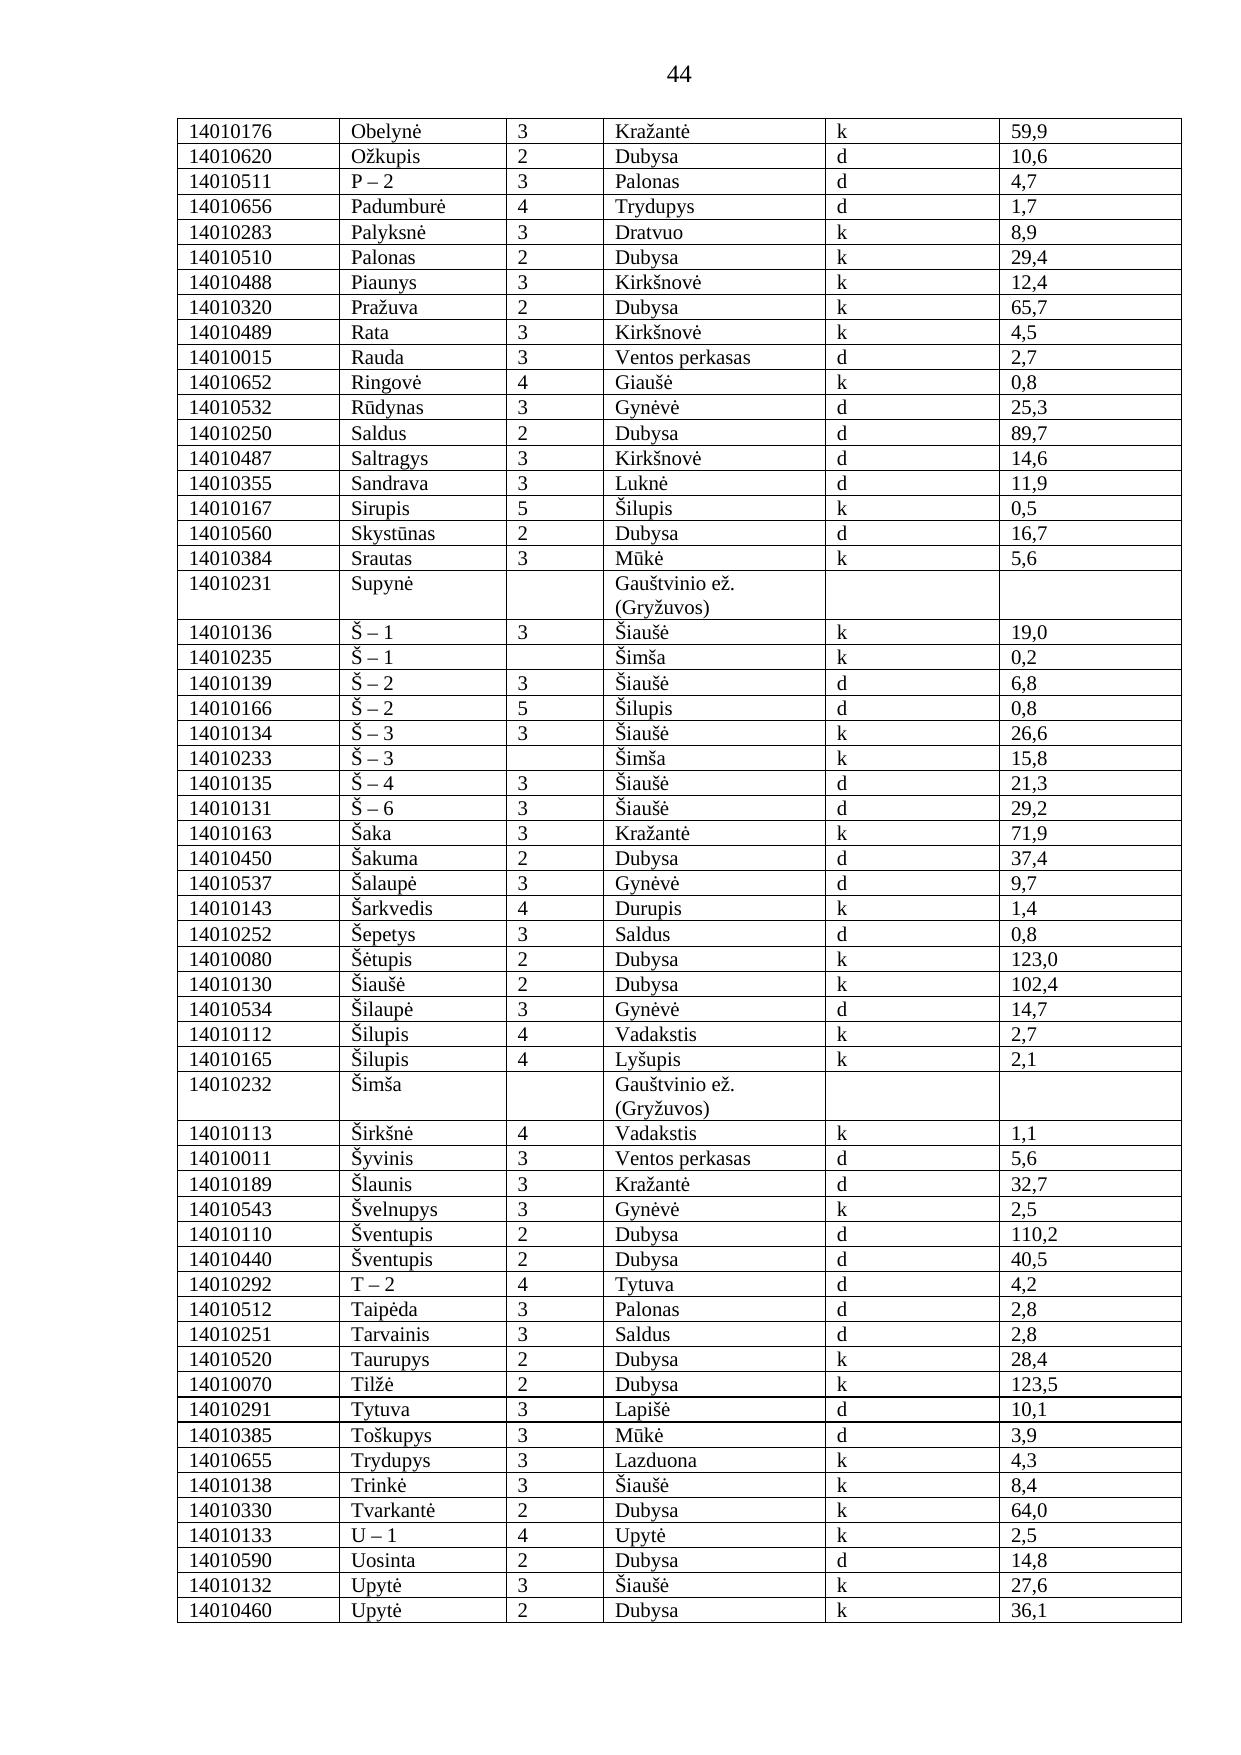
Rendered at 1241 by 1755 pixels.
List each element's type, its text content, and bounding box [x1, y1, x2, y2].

table_cell 14010330 [178, 1498, 339, 1522]
table_cell k [826, 620, 999, 644]
table_cell 2,7 [1000, 1022, 1181, 1046]
table_cell 29,2 [1000, 796, 1181, 820]
table_cell d [826, 846, 999, 870]
table_cell Giaušė [604, 370, 825, 394]
table_cell 14010489 [178, 320, 339, 344]
table_cell Šlaunis [340, 1171, 506, 1196]
table_cell Šarkvedis [340, 896, 506, 920]
table_cell 1,1 [1000, 1121, 1181, 1145]
table_cell Saltragys [340, 446, 506, 469]
table_cell k [826, 645, 999, 669]
table_cell 14010139 [178, 670, 339, 694]
table_cell 14010355 [178, 471, 339, 495]
table_cell Gauštvinio ež. (Gryžuvos) [604, 571, 825, 619]
table_cell Dubysa [604, 947, 825, 971]
table_cell 3 [507, 670, 603, 694]
table_cell d [826, 1171, 999, 1196]
table_cell 5,6 [1000, 546, 1181, 570]
table_cell Š – 6 [340, 796, 506, 820]
table_cell 3 [507, 320, 603, 344]
table_cell 3 [507, 1398, 603, 1421]
table_cell Šiaušė [604, 670, 825, 694]
table_cell [1000, 1072, 1181, 1120]
table_cell Šimša [604, 746, 825, 770]
table_cell [507, 746, 603, 770]
table_cell d [826, 1548, 999, 1572]
table_cell d [826, 1423, 999, 1447]
table_cell Saldus [604, 1322, 825, 1346]
table_cell Sirupis [340, 496, 506, 520]
table_cell Vadakstis [604, 1022, 825, 1046]
table_cell [826, 1072, 999, 1120]
table_cell k [826, 270, 999, 294]
table_cell d [826, 1322, 999, 1346]
table_cell Šaka [340, 821, 506, 845]
table_cell 14010512 [178, 1297, 339, 1321]
table_cell d [826, 1297, 999, 1321]
table_cell 14010163 [178, 821, 339, 845]
table_cell Dubysa [604, 1372, 825, 1396]
table_cell 2 [507, 1548, 603, 1572]
table_cell 14010134 [178, 721, 339, 745]
table_cell d [826, 345, 999, 369]
table_cell d [826, 921, 999, 946]
table_cell Mūkė [604, 546, 825, 570]
table_cell Saldus [340, 420, 506, 444]
table_cell 14010252 [178, 921, 339, 946]
table_cell d [826, 1222, 999, 1246]
table_cell 3 [507, 871, 603, 895]
table_cell 6,8 [1000, 670, 1181, 694]
table_cell k [826, 972, 999, 996]
table_cell 29,4 [1000, 245, 1181, 269]
table_cell 2,7 [1000, 345, 1181, 369]
table_cell Tarvainis [340, 1322, 506, 1346]
table_cell 14,6 [1000, 446, 1181, 469]
table_cell d [826, 446, 999, 469]
table_cell Luknė [604, 471, 825, 495]
table_cell k [826, 821, 999, 845]
table_cell 14010167 [178, 496, 339, 520]
table_cell Dubysa [604, 846, 825, 870]
table_cell 102,4 [1000, 972, 1181, 996]
table_cell Dubysa [604, 1498, 825, 1522]
table_cell 3 [507, 169, 603, 193]
table_cell 14010112 [178, 1022, 339, 1046]
table_cell 14010131 [178, 796, 339, 820]
table_cell k [826, 1498, 999, 1522]
table_cell Gynėvė [604, 395, 825, 419]
table_cell d [826, 771, 999, 795]
table_cell Dubysa [604, 521, 825, 545]
table_cell k [826, 1022, 999, 1046]
table_cell 4 [507, 1121, 603, 1145]
table_cell Dratvuo [604, 220, 825, 244]
table_cell 26,6 [1000, 721, 1181, 745]
table_cell 3 [507, 620, 603, 644]
table_cell 3 [507, 821, 603, 845]
table_cell 12,4 [1000, 270, 1181, 294]
table_cell 14010138 [178, 1473, 339, 1497]
table_cell 4,5 [1000, 320, 1181, 344]
table_cell Širkšnė [340, 1121, 506, 1145]
table_cell d [826, 1247, 999, 1271]
table_cell 5,6 [1000, 1146, 1181, 1170]
table_cell k [826, 546, 999, 570]
table_cell Š – 1 [340, 620, 506, 644]
table_cell Šiaušė [604, 1473, 825, 1497]
table_cell Upytė [340, 1598, 506, 1622]
table_cell Tvarkantė [340, 1498, 506, 1522]
table_cell Vadakstis [604, 1121, 825, 1145]
table_cell k [826, 1473, 999, 1497]
table_cell 0,8 [1000, 696, 1181, 719]
table_cell 14010534 [178, 997, 339, 1021]
table_cell Taurupys [340, 1347, 506, 1371]
table_cell Šimša [604, 645, 825, 669]
table_cell Šėtupis [340, 947, 506, 971]
table_cell 14010652 [178, 370, 339, 394]
table_cell 2 [507, 1347, 603, 1371]
table_cell 2 [507, 144, 603, 168]
table_cell 14010510 [178, 245, 339, 269]
table_cell 14010384 [178, 546, 339, 570]
table_cell Gynėvė [604, 997, 825, 1021]
table_cell Dubysa [604, 295, 825, 319]
table_cell 27,6 [1000, 1573, 1181, 1597]
table_cell k [826, 746, 999, 770]
table_cell 8,9 [1000, 220, 1181, 244]
table_cell Gynėvė [604, 1197, 825, 1221]
table_cell 2,8 [1000, 1322, 1181, 1346]
table_cell 14010133 [178, 1523, 339, 1547]
table_cell 4 [507, 370, 603, 394]
table_cell 2 [507, 846, 603, 870]
table_cell 4 [507, 1047, 603, 1071]
table_cell 3 [507, 546, 603, 570]
table_cell 14010320 [178, 295, 339, 319]
table_cell Šiaušė [604, 796, 825, 820]
table_cell 8,4 [1000, 1473, 1181, 1497]
table_cell Tytuva [340, 1398, 506, 1421]
table_cell [507, 571, 603, 619]
table_cell Dubysa [604, 420, 825, 444]
table_cell 4 [507, 1523, 603, 1547]
table_cell Š – 3 [340, 746, 506, 770]
table_cell Š – 1 [340, 645, 506, 669]
table_cell 123,5 [1000, 1372, 1181, 1396]
table_cell 14010487 [178, 446, 339, 469]
table_cell Dubysa [604, 972, 825, 996]
table_cell Š – 4 [340, 771, 506, 795]
table_cell 2 [507, 947, 603, 971]
table_cell 2 [507, 1372, 603, 1396]
table_cell 14010015 [178, 345, 339, 369]
table_cell [507, 1072, 603, 1120]
table_cell 14010232 [178, 1072, 339, 1120]
table_cell 32,7 [1000, 1171, 1181, 1196]
table_cell 10,6 [1000, 144, 1181, 168]
table_cell 0,8 [1000, 921, 1181, 946]
table_cell 1,4 [1000, 896, 1181, 920]
table_cell Palonas [604, 1297, 825, 1321]
table_cell Padumburė [340, 195, 506, 218]
table_cell k [826, 1372, 999, 1396]
table_cell 14010385 [178, 1423, 339, 1447]
table_cell k [826, 947, 999, 971]
table_cell 14010283 [178, 220, 339, 244]
table_cell 37,4 [1000, 846, 1181, 870]
table_cell Šilaupė [340, 997, 506, 1021]
table_cell 2 [507, 1222, 603, 1246]
table_cell Kirkšnovė [604, 446, 825, 469]
table_cell Lazduona [604, 1448, 825, 1472]
table_cell 5 [507, 696, 603, 719]
table_cell 14010291 [178, 1398, 339, 1421]
table_cell 14010440 [178, 1247, 339, 1271]
table_cell k [826, 1448, 999, 1472]
table_cell 14010233 [178, 746, 339, 770]
table_cell 3 [507, 771, 603, 795]
table_cell Gynėvė [604, 871, 825, 895]
table_cell 2 [507, 1247, 603, 1271]
table_cell 14010520 [178, 1347, 339, 1371]
table_cell Uosinta [340, 1548, 506, 1572]
table_cell Dubysa [604, 1347, 825, 1371]
table_cell Šiaušė [604, 721, 825, 745]
table_cell Saldus [604, 921, 825, 946]
table_cell d [826, 395, 999, 419]
table_cell d [826, 169, 999, 193]
table_cell Trinkė [340, 1473, 506, 1497]
table_cell k [826, 119, 999, 143]
table_cell Šilupis [340, 1022, 506, 1046]
table_cell 14010080 [178, 947, 339, 971]
table_cell Šyvinis [340, 1146, 506, 1170]
table_cell 14010250 [178, 420, 339, 444]
table_cell Trydupys [604, 195, 825, 218]
table_cell 4 [507, 1272, 603, 1296]
table_cell d [826, 1272, 999, 1296]
table_cell Šilupis [604, 696, 825, 719]
table_cell Mūkė [604, 1423, 825, 1447]
table_cell 3 [507, 1473, 603, 1497]
table_cell Sandrava [340, 471, 506, 495]
table_cell k [826, 1347, 999, 1371]
table_cell [1000, 571, 1181, 619]
table_cell 89,7 [1000, 420, 1181, 444]
table_cell Piaunys [340, 270, 506, 294]
table_cell 2 [507, 972, 603, 996]
table_cell Šakuma [340, 846, 506, 870]
table_cell Tytuva [604, 1272, 825, 1296]
table_cell 14010235 [178, 645, 339, 669]
table_cell d [826, 696, 999, 719]
table_cell k [826, 220, 999, 244]
table_cell 28,4 [1000, 1347, 1181, 1371]
table_cell 3 [507, 1322, 603, 1346]
table_cell 3 [507, 1197, 603, 1221]
table_cell 11,9 [1000, 471, 1181, 495]
table_cell 4,7 [1000, 169, 1181, 193]
table_cell 14010176 [178, 119, 339, 143]
table_cell 3 [507, 721, 603, 745]
table_cell Tilžė [340, 1372, 506, 1396]
table_cell 4 [507, 195, 603, 218]
table_cell Šilupis [340, 1047, 506, 1071]
table_cell Taipėda [340, 1297, 506, 1321]
table_cell 14010166 [178, 696, 339, 719]
table_cell Šepetys [340, 921, 506, 946]
table_cell 4 [507, 896, 603, 920]
table_cell 64,0 [1000, 1498, 1181, 1522]
table_cell k [826, 1523, 999, 1547]
table_cell 3 [507, 220, 603, 244]
table_cell Kražantė [604, 821, 825, 845]
table_cell 14010620 [178, 144, 339, 168]
table_cell k [826, 721, 999, 745]
table_cell 14010231 [178, 571, 339, 619]
table_cell 3 [507, 1423, 603, 1447]
table_cell Š – 2 [340, 670, 506, 694]
table_cell d [826, 871, 999, 895]
table_cell 3 [507, 1297, 603, 1321]
table_cell k [826, 1573, 999, 1597]
table_cell Rata [340, 320, 506, 344]
table_cell 14010135 [178, 771, 339, 795]
table_cell 14010656 [178, 195, 339, 218]
table_cell Trydupys [340, 1448, 506, 1472]
table_cell 36,1 [1000, 1598, 1181, 1622]
table_cell 14010532 [178, 395, 339, 419]
table_cell k [826, 1121, 999, 1145]
table_cell 3 [507, 1448, 603, 1472]
table_cell 2,5 [1000, 1197, 1181, 1221]
table_cell Šilupis [604, 496, 825, 520]
table_cell P – 2 [340, 169, 506, 193]
table_cell Lyšupis [604, 1047, 825, 1071]
table_cell 14010110 [178, 1222, 339, 1246]
table_cell k [826, 245, 999, 269]
table_cell 3 [507, 395, 603, 419]
table_cell k [826, 370, 999, 394]
table_cell k [826, 295, 999, 319]
table_cell d [826, 1146, 999, 1170]
table_cell Palyksnė [340, 220, 506, 244]
table_cell Toškupys [340, 1423, 506, 1447]
table_cell 14010292 [178, 1272, 339, 1296]
table_cell 14010132 [178, 1573, 339, 1597]
table_cell 2 [507, 420, 603, 444]
table_cell 2 [507, 521, 603, 545]
table_cell Švelnupys [340, 1197, 506, 1221]
table_cell 2 [507, 1498, 603, 1522]
table_cell 4 [507, 1022, 603, 1046]
table_cell 2 [507, 245, 603, 269]
table_cell Durupis [604, 896, 825, 920]
table_cell Dubysa [604, 1548, 825, 1572]
table_cell 19,0 [1000, 620, 1181, 644]
table_cell 0,8 [1000, 370, 1181, 394]
table_cell 16,7 [1000, 521, 1181, 545]
table_cell 5 [507, 496, 603, 520]
table_cell k [826, 496, 999, 520]
table_cell k [826, 320, 999, 344]
table_cell [507, 645, 603, 669]
table_cell 14010543 [178, 1197, 339, 1221]
table_cell 3 [507, 1171, 603, 1196]
table_cell Šventupis [340, 1222, 506, 1246]
table_cell 3 [507, 471, 603, 495]
table_cell Srautas [340, 546, 506, 570]
table_cell 2,8 [1000, 1297, 1181, 1321]
table_cell 123,0 [1000, 947, 1181, 971]
table_cell k [826, 1047, 999, 1071]
table_cell 10,1 [1000, 1398, 1181, 1421]
table_cell 1,7 [1000, 195, 1181, 218]
table_cell Š – 2 [340, 696, 506, 719]
table_cell Upytė [340, 1573, 506, 1597]
table_cell 9,7 [1000, 871, 1181, 895]
table_cell T – 2 [340, 1272, 506, 1296]
table_cell U – 1 [340, 1523, 506, 1547]
table_cell 3,9 [1000, 1423, 1181, 1447]
table_cell Dubysa [604, 1598, 825, 1622]
table_cell Ožkupis [340, 144, 506, 168]
table_cell 3 [507, 119, 603, 143]
table_cell 3 [507, 345, 603, 369]
table_cell 14010511 [178, 169, 339, 193]
table_cell 3 [507, 997, 603, 1021]
table_cell d [826, 1398, 999, 1421]
table_cell Kirkšnovė [604, 270, 825, 294]
table_cell 4,3 [1000, 1448, 1181, 1472]
table_cell 14010136 [178, 620, 339, 644]
table_cell Palonas [340, 245, 506, 269]
table_cell d [826, 997, 999, 1021]
table_cell Šalaupė [340, 871, 506, 895]
table_cell 3 [507, 1146, 603, 1170]
table_cell d [826, 195, 999, 218]
table_cell 3 [507, 270, 603, 294]
table_cell 14010165 [178, 1047, 339, 1071]
table_cell Dubysa [604, 1247, 825, 1271]
table_cell 14010450 [178, 846, 339, 870]
table_cell 71,9 [1000, 821, 1181, 845]
table_cell d [826, 670, 999, 694]
table_cell Šiaušė [604, 1573, 825, 1597]
table_cell 2 [507, 1598, 603, 1622]
table_cell 2,1 [1000, 1047, 1181, 1071]
table_cell Šimša [340, 1072, 506, 1120]
table_cell 21,3 [1000, 771, 1181, 795]
table_cell Šventupis [340, 1247, 506, 1271]
table_cell 14010251 [178, 1322, 339, 1346]
table_cell 14010143 [178, 896, 339, 920]
table_cell 14010070 [178, 1372, 339, 1396]
table_cell Rauda [340, 345, 506, 369]
table_cell 3 [507, 796, 603, 820]
table_cell Ringovė [340, 370, 506, 394]
table_cell Ventos perkasas [604, 1146, 825, 1170]
table_cell 14010537 [178, 871, 339, 895]
table_cell 14010011 [178, 1146, 339, 1170]
table_cell 14010113 [178, 1121, 339, 1145]
table_cell k [826, 1197, 999, 1221]
table_cell 0,5 [1000, 496, 1181, 520]
table_cell Lapišė [604, 1398, 825, 1421]
table_cell Dubysa [604, 245, 825, 269]
table_cell Supynė [340, 571, 506, 619]
table_cell 59,9 [1000, 119, 1181, 143]
table_cell 0,2 [1000, 645, 1181, 669]
table_cell Dubysa [604, 144, 825, 168]
table_cell k [826, 1598, 999, 1622]
table_cell 2,5 [1000, 1523, 1181, 1547]
table_cell d [826, 420, 999, 444]
table_cell Skystūnas [340, 521, 506, 545]
table_cell 14,7 [1000, 997, 1181, 1021]
table_cell 14010130 [178, 972, 339, 996]
table_cell 14010655 [178, 1448, 339, 1472]
table_cell 3 [507, 446, 603, 469]
table_cell Dubysa [604, 1222, 825, 1246]
table_cell d [826, 796, 999, 820]
table_cell Ventos perkasas [604, 345, 825, 369]
table_cell Obelynė [340, 119, 506, 143]
table_cell 3 [507, 1573, 603, 1597]
table_cell 110,2 [1000, 1222, 1181, 1246]
table_cell 3 [507, 921, 603, 946]
table_cell Gauštvinio ež. (Gryžuvos) [604, 1072, 825, 1120]
table_cell 14010560 [178, 521, 339, 545]
table_cell 14010488 [178, 270, 339, 294]
table_cell 40,5 [1000, 1247, 1181, 1271]
table_cell Kražantė [604, 1171, 825, 1196]
table_cell 14010460 [178, 1598, 339, 1622]
table_cell d [826, 144, 999, 168]
table_cell 15,8 [1000, 746, 1181, 770]
table_cell 14010590 [178, 1548, 339, 1572]
table_cell Upytė [604, 1523, 825, 1547]
table_cell Kražantė [604, 119, 825, 143]
table_cell 4,2 [1000, 1272, 1181, 1296]
table_cell Šiaušė [604, 620, 825, 644]
table_cell 14010189 [178, 1171, 339, 1196]
table_cell 14,8 [1000, 1548, 1181, 1572]
table_cell Šiaušė [604, 771, 825, 795]
table_cell Šiaušė [340, 972, 506, 996]
table_cell d [826, 471, 999, 495]
table_cell k [826, 896, 999, 920]
table_cell 65,7 [1000, 295, 1181, 319]
table_cell [826, 571, 999, 619]
table_cell Palonas [604, 169, 825, 193]
table_cell d [826, 521, 999, 545]
table_cell Š – 3 [340, 721, 506, 745]
table_cell Kirkšnovė [604, 320, 825, 344]
table_cell 25,3 [1000, 395, 1181, 419]
table_cell Rūdynas [340, 395, 506, 419]
table_cell Pražuva [340, 295, 506, 319]
table_cell 2 [507, 295, 603, 319]
